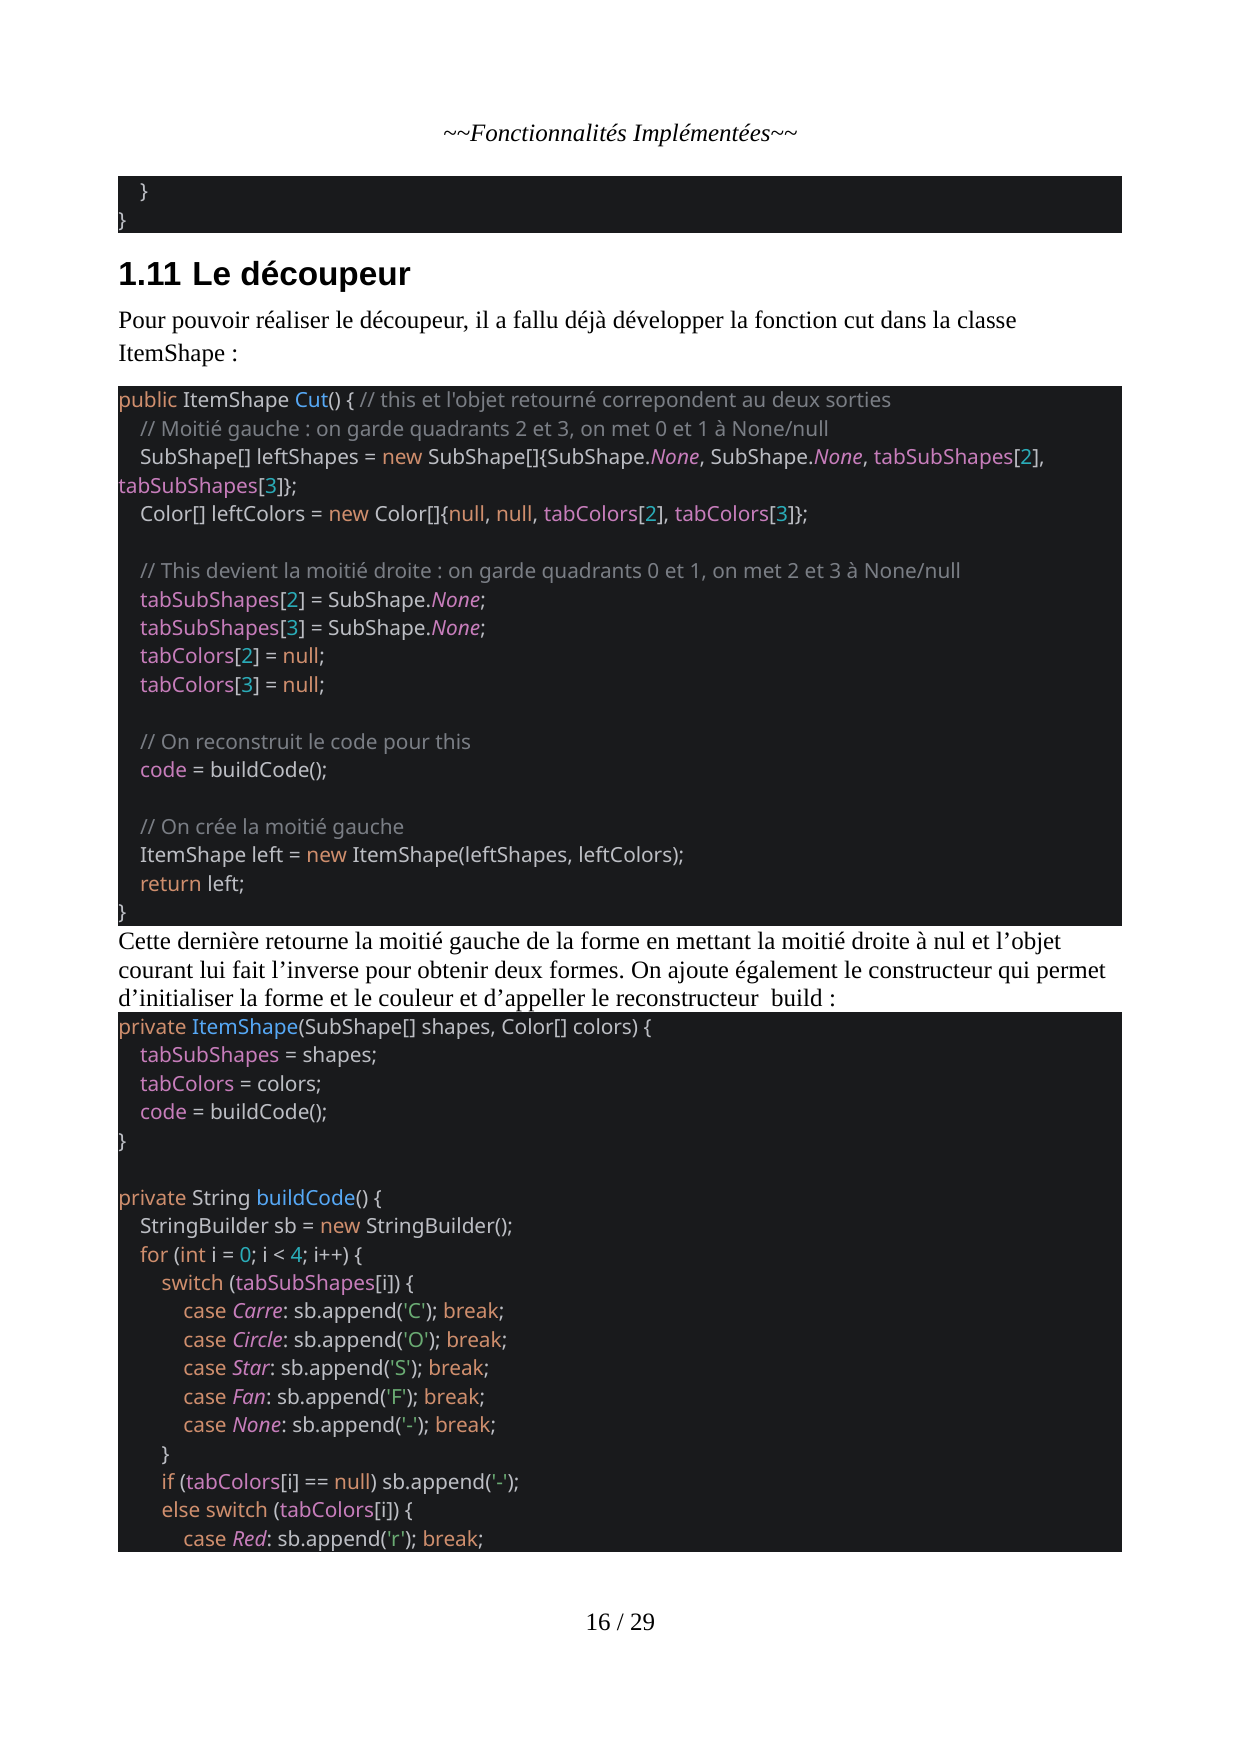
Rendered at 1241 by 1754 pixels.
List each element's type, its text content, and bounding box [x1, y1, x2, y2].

text Cette dernière retourne la moitié gauche de la forme en mettant la moitié droite à nul et l’objet courant lui fait l’inverse pour obtenir deux formes. On ajoute également le constructeur qui permet d’initialiser la forme et le couleur et d’appeller le reconstructeur build : [118, 926, 1122, 1012]
text private ItemShape(SubShape[] shapes, Color[] colors) { tabSubShapes = shapes; tabColors = colors; code = buildCode(); } private String buildCode() { StringBuilder sb = new StringBuilder(); for (int i = 0; i < 4; i++) { switch (tabSubShapes[i]) { case Carre: sb.append('C'); break; case Circle: sb.append('O'); break; case Star: sb.append('S'); break; case Fan: sb.append('F'); break; case None: sb.append('-'); break; } if (tabColors[i] == null) sb.append('-'); else switch (tabColors[i]) { case Red: sb.append('r'); break; [118, 1012, 1122, 1552]
text public ItemShape Cut() { // this et l'objet retourné correpondent au deux sorties // Moitié gauche : on garde quadrants 2 et 3, on met 0 et 1 à None/null SubShape[] leftShapes = new SubShape[]{SubShape.None, SubShape.None, tabSubShapes[2], tabSubShapes[3]}; Color[] leftColors = new Color[]{null, null, tabColors[2], tabColors[3]}; // This devient la moitié droite : on garde quadrants 0 et 1, on met 2 et 3 à None/null tabSubShapes[2] = SubShape.None; tabSubShapes[3] = SubShape.None; tabColors[2] = null; tabColors[3] = null; // On reconstruit le code pour this code = buildCode(); // On crée la moitié gauche ItemShape left = new ItemShape(leftShapes, leftColors); return left; } [118, 386, 1122, 926]
text } } [118, 176, 1122, 233]
subtitle Le découpeur [118, 254, 1122, 292]
text Pour pouvoir réaliser le découpeur, il a fallu déjà développer la fonction cut dans la classe ItemShape : [118, 305, 1122, 367]
